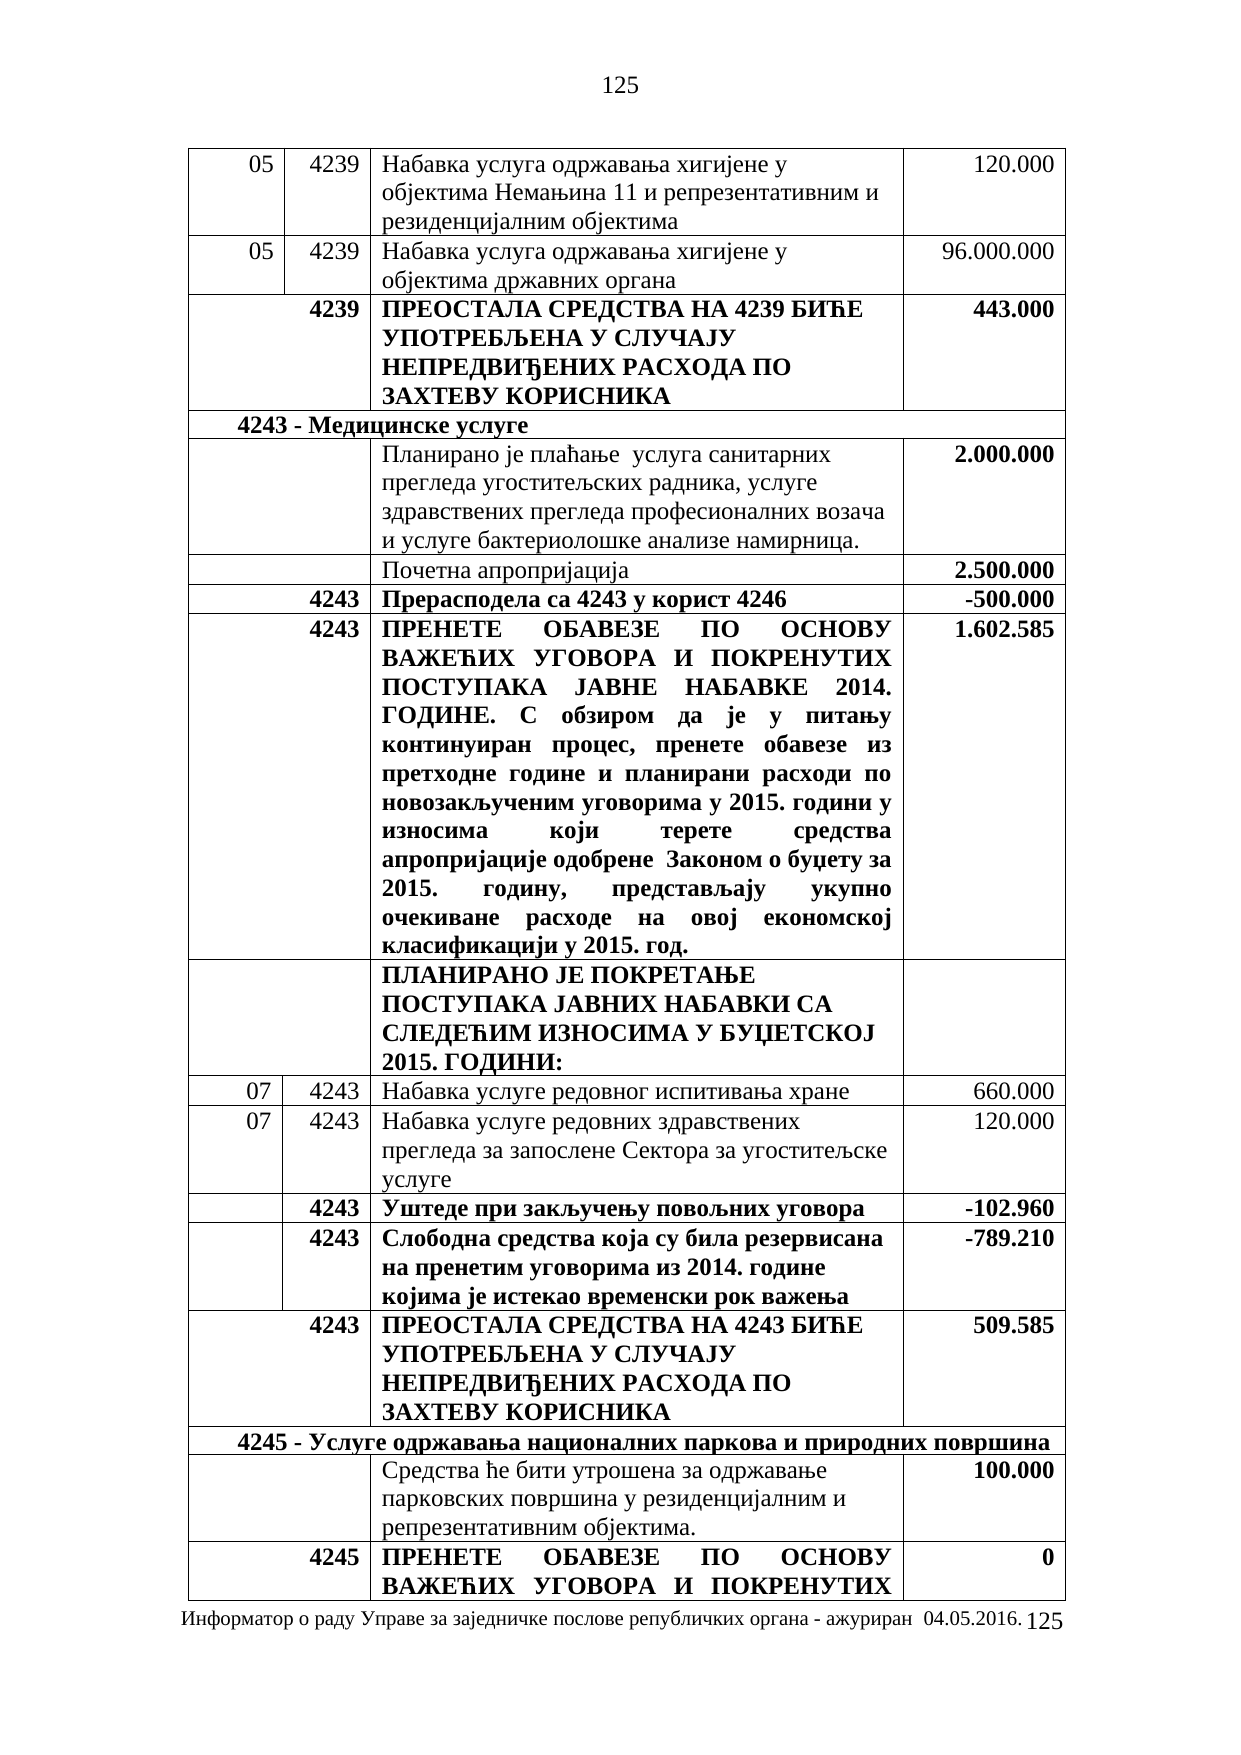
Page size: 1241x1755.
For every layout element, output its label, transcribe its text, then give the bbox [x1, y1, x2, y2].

table_cell ПРЕОСТАЛА СРЕДСТВА НА 4239 БИЋЕ УПОТРЕБЉЕНА У СЛУЧАЈУ НЕПРЕДВИЂЕНИХ РАСХОДА ПО ЗАХТЕВУ КОРИСНИКА [371, 295, 903, 409]
table_cell 2.500.000 [904, 555, 1065, 583]
table_cell [189, 555, 370, 583]
table_cell 4243 - Медицинске услуге [189, 411, 1065, 438]
table_cell [189, 960, 370, 1075]
table_cell 120.000 [904, 149, 1065, 235]
table_cell 05 [189, 236, 284, 293]
table_cell Набавка услуге редовних здравствених прегледа за запослене Сектора за угоститељске услуге [371, 1106, 903, 1192]
table_cell 4243 [283, 1194, 370, 1222]
table_cell Набавка услуге редовног испитивања хране [371, 1076, 903, 1105]
table_cell 4243 [189, 614, 370, 959]
table_cell 05 [189, 149, 284, 235]
table_cell ПРЕОСТАЛА СРЕДСТВА НА 4243 БИЋЕ УПОТРЕБЉЕНА У СЛУЧАЈУ НЕПРЕДВИЂЕНИХ РАСХОДА ПО ЗАХТЕВУ КОРИСНИКА [371, 1311, 903, 1426]
table_cell 07 [189, 1106, 282, 1192]
table_cell 4239 [189, 295, 370, 409]
table_cell 4243 [283, 1076, 370, 1105]
table_cell ПРЕНЕТЕ ОБАВЕЗЕ ПО ОСНОВУ ВАЖЕЋИХ УГОВОРА И ПОКРЕНУТИХ [371, 1542, 903, 1599]
table_cell -102.960 [904, 1194, 1065, 1222]
table_cell Слободна средства која су била резервисана на пренетим уговорима из 2014. године којима је истекао временски рок важења [371, 1223, 903, 1309]
table_cell Набавка услуга одржавања хигијене у објектима државних органа [371, 236, 903, 293]
table_cell -500.000 [904, 585, 1065, 613]
table_cell 4243 [189, 585, 370, 613]
table_cell ПЛАНИРАНО ЈЕ ПОКРЕТАЊЕ ПОСТУПАКА ЈАВНИХ НАБАВКИ СА СЛЕДЕЋИМ ИЗНОСИМА У БУЏЕТСКОЈ 2015. ГОДИНИ: [371, 960, 903, 1075]
table_cell 509.585 [904, 1311, 1065, 1426]
table_cell 07 [189, 1076, 282, 1105]
table_cell 443.000 [904, 295, 1065, 409]
table_cell 4245 [189, 1542, 370, 1599]
table_cell 1.602.585 [904, 614, 1065, 959]
table_cell ПРЕНЕТЕ ОБАВЕЗЕ ПО ОСНОВУ ВАЖЕЋИХ УГОВОРА И ПОКРЕНУТИХ ПОСТУПАКА ЈАВНЕ НАБАВКЕ 2014. ГОДИНЕ. С обзиром да је у питању континуиран процес, пренете обавезе из претходне године и планирани расходи по новозакљученим уговорима у 2015. години у износима који терете средства апропријације одобрене Законом о буџету за 2015. годину, представљају укупно очекиване расходе на овој економској класификацији у 2015. год. [371, 614, 903, 959]
table_cell [189, 439, 370, 554]
table_cell 660.000 [904, 1076, 1065, 1105]
table_cell 4239 [285, 236, 370, 293]
table_cell 4239 [285, 149, 370, 235]
table_cell [189, 1194, 282, 1222]
table_cell Прерасподела са 4243 у корист 4246 [371, 585, 903, 613]
table_cell 100.000 [904, 1455, 1065, 1541]
table_cell [189, 1455, 370, 1541]
table_cell [189, 1223, 282, 1309]
table_cell Почетна апропријација [371, 555, 903, 583]
table_cell 96.000.000 [904, 236, 1065, 293]
table_cell -789.210 [904, 1223, 1065, 1309]
table_cell 4245 - Услуге одржавања националних паркова и природних површина [189, 1427, 1065, 1454]
table_cell 2.000.000 [904, 439, 1065, 554]
table_cell Средства ће бити утрошена за одржавање парковских површина у резиденцијалним и репрезентативним објектима. [371, 1455, 903, 1541]
table_cell 4243 [283, 1223, 370, 1309]
table_cell [904, 960, 1065, 1075]
table_cell Уштеде при закључењу повољних уговора [371, 1194, 903, 1222]
table_cell 4243 [283, 1106, 370, 1192]
table_cell 4243 [189, 1311, 370, 1426]
table_cell Набавка услуга одржавања хигијене у објектима Немањина 11 и репрезентативним и резиденцијалним објектима [371, 149, 903, 235]
table_cell 120.000 [904, 1106, 1065, 1192]
table_cell 0 [904, 1542, 1065, 1599]
table_cell Планирано је плаћање услуга санитарних прегледа угоститељских радника, услуге здравствених прегледа професионалних возача и услуге бактериолошке анализе намирница. [371, 439, 903, 554]
